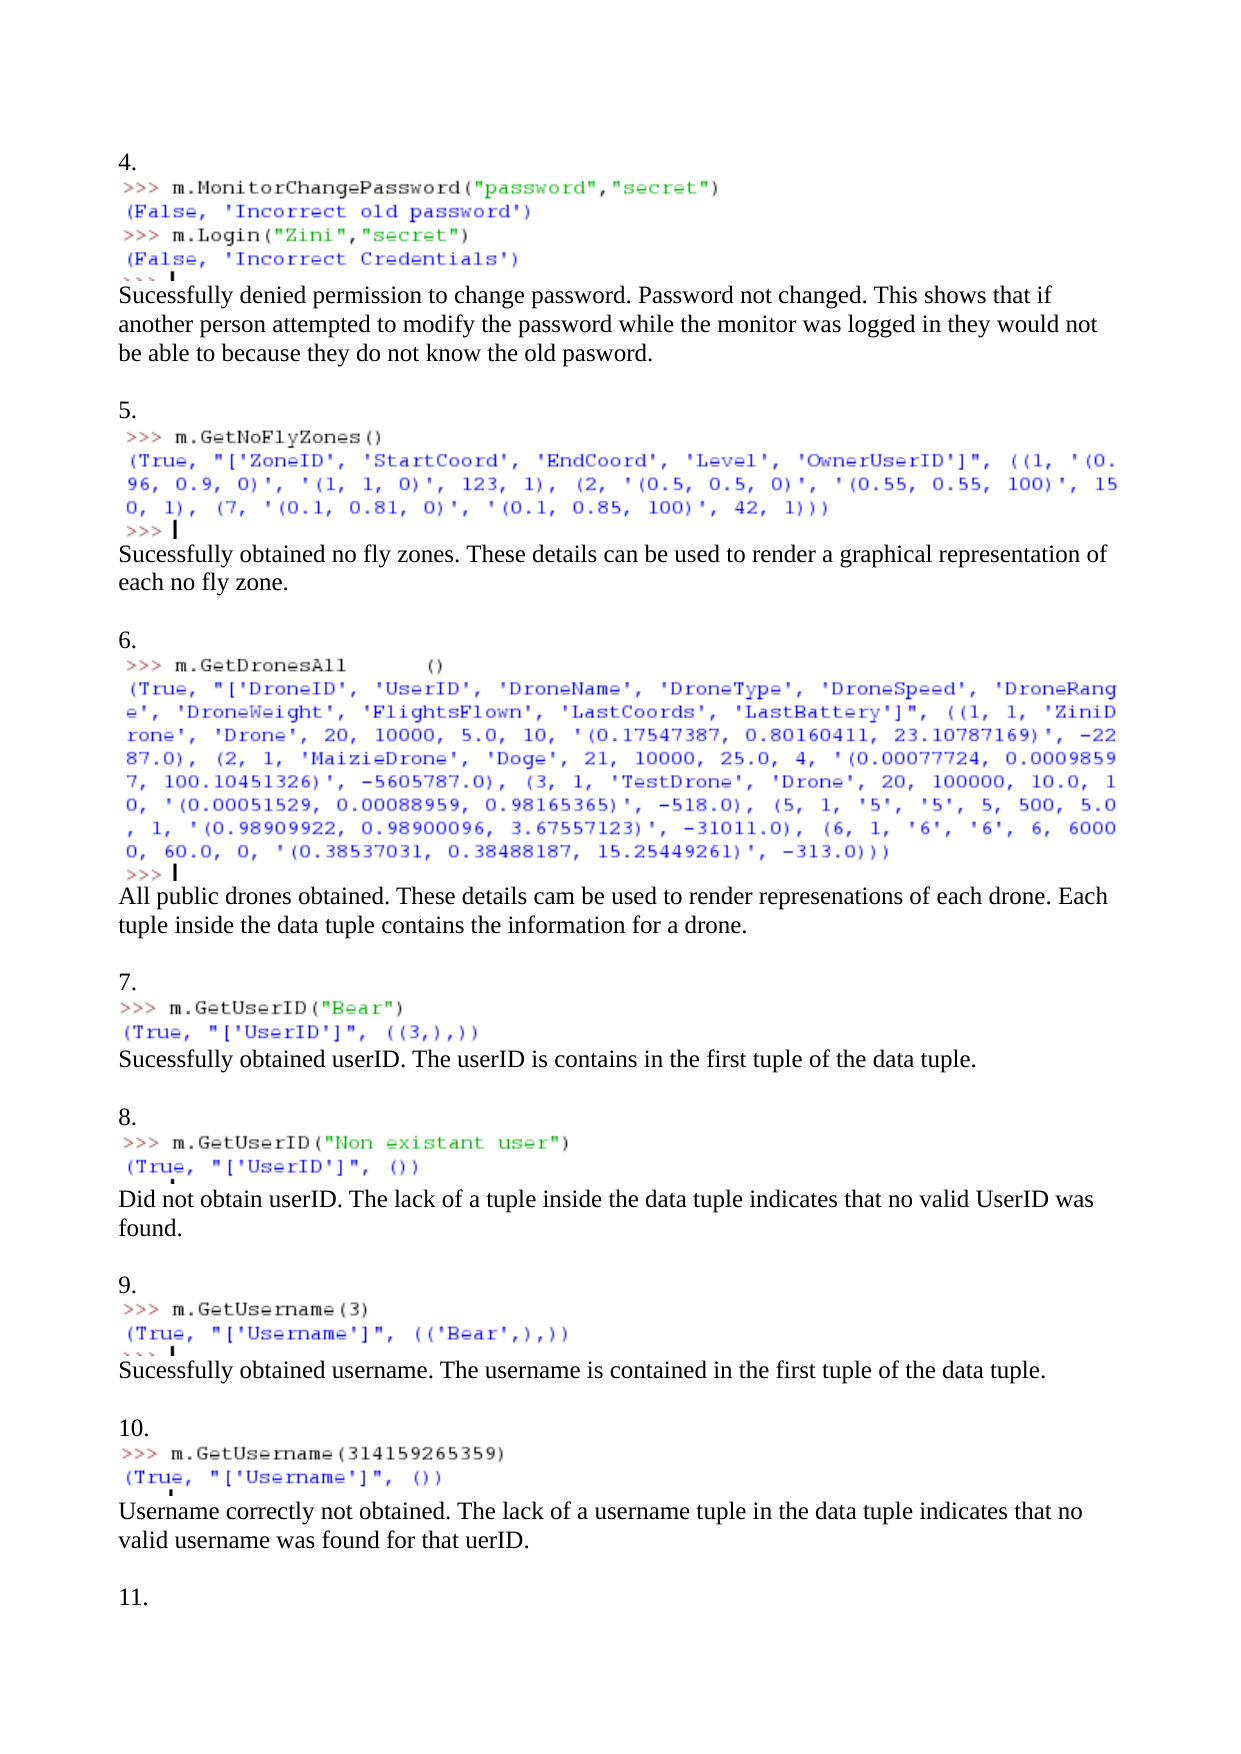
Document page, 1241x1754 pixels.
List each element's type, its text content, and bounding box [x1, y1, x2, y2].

text Sucessfully denied permission to change password. Password not changed. This shows that if another person attempted to modify the password while the monitor was logged in they would not be able to because they do not know the old pasword. [118, 281, 1122, 367]
text 11. [118, 1582, 1122, 1611]
picture [118, 653, 1123, 881]
text Did not obtain userID. The lack of a tuple inside the data tuple indicates that no valid UserID was found. [118, 1131, 1122, 1241]
text 6. [118, 625, 1122, 653]
picture [118, 424, 1123, 539]
text Sucessfully obtained username. The username is contained in the first tuple of the data tuple. [118, 1299, 1122, 1384]
picture [118, 996, 497, 1045]
text 9. [118, 1270, 1122, 1299]
text Sucessfully obtained no fly zones. These details can be used to render a graphical representation of each no fly zone. [118, 539, 1122, 596]
text 4. [118, 147, 1122, 176]
picture [118, 1130, 590, 1184]
text Sucessfully obtained userID. The userID is contains in the first tuple of the data tuple. [118, 996, 1122, 1073]
text Username correctly not obtained. The lack of a username tuple in the data tuple indicates that no valid username was found for that uerID. [118, 1441, 1122, 1553]
text 8. [118, 1102, 1122, 1131]
picture [118, 175, 731, 281]
text All public drones obtained. These details cam be used to render represenations of each drone. Each tuple inside the data tuple contains the information for a drone. [118, 881, 1122, 938]
text 7. [118, 967, 1122, 996]
text 5. [118, 395, 1122, 424]
picture [118, 1441, 545, 1496]
picture [118, 1298, 584, 1356]
text 10. [118, 1413, 1122, 1441]
